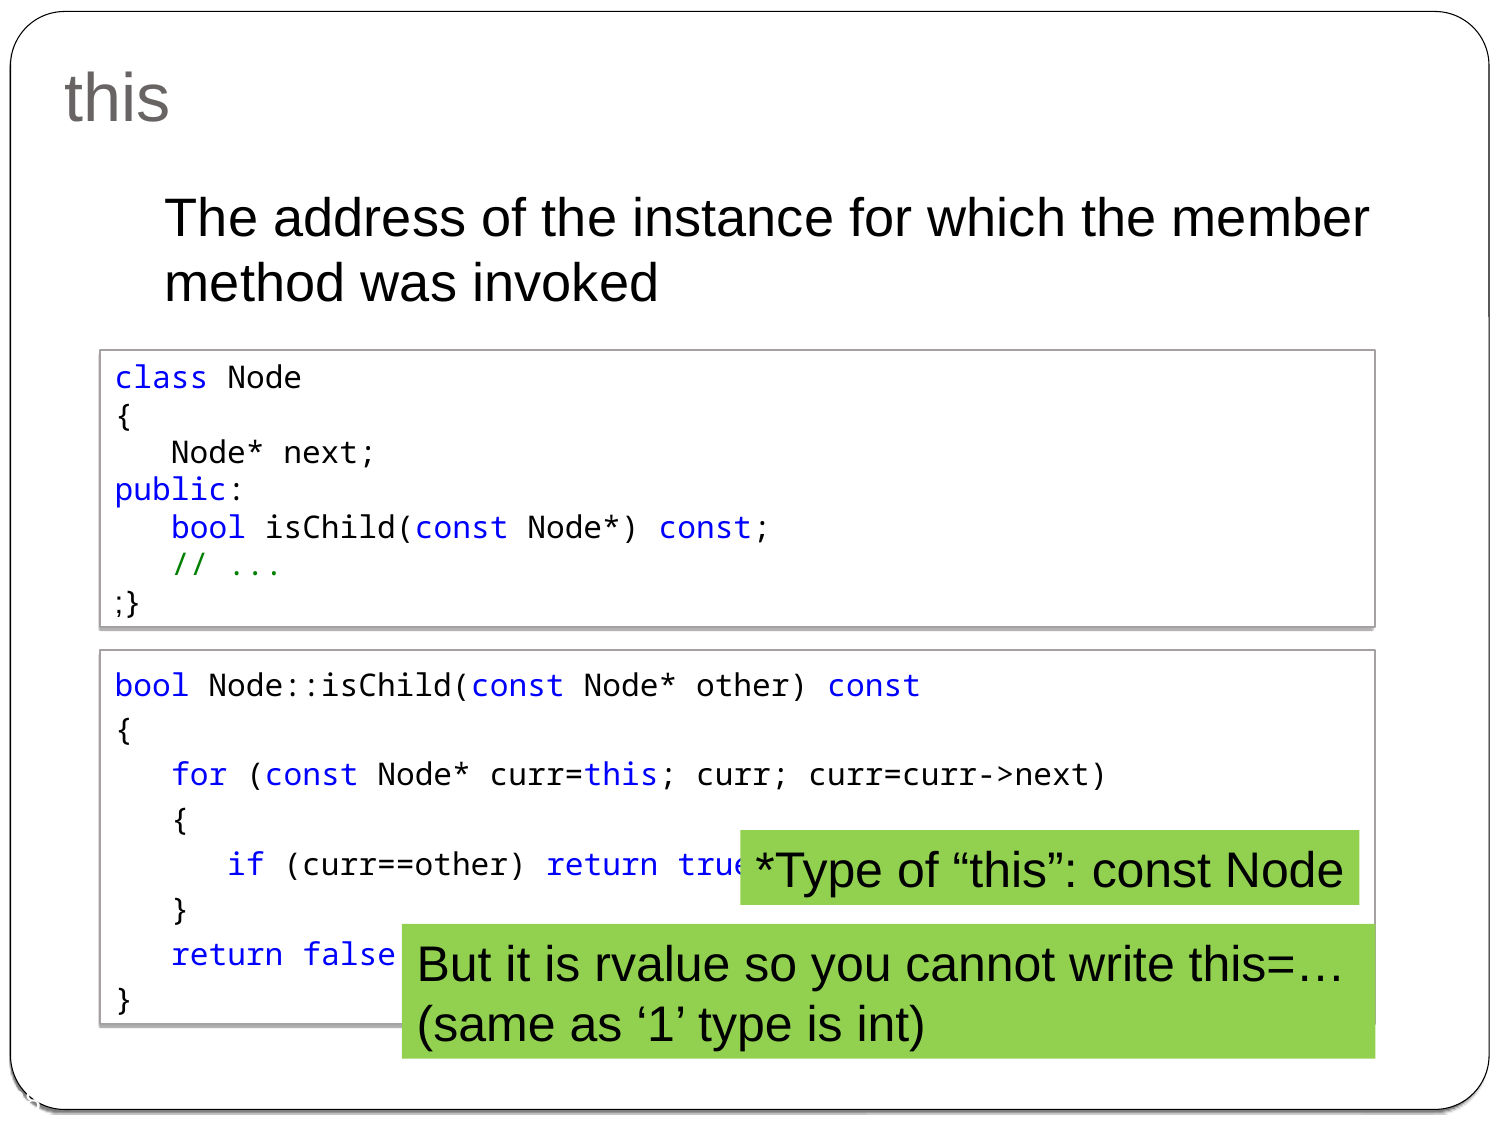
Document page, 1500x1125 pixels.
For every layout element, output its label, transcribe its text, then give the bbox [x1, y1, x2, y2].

title this [50, 45, 1450, 150]
text_box bool Node::isChild(const Node* other) const { for (const Node* curr=this; curr; curr=curr->next) { if (curr==other) return true; } return false; } [99, 649, 1375, 1024]
text_box class Node { Node* next; public: bool isChild(const Node*) const; // ... }; [99, 349, 1375, 627]
slide_number [0, 1074, 50, 1125]
text_box But it is rvalue so you cannot write this=… (same as ‘1’ type is int) [401, 923, 1376, 1059]
list The address of the instance for which the member method was invoked [150, 174, 1425, 925]
text_box Type of “this”: const Node* [740, 830, 1360, 905]
